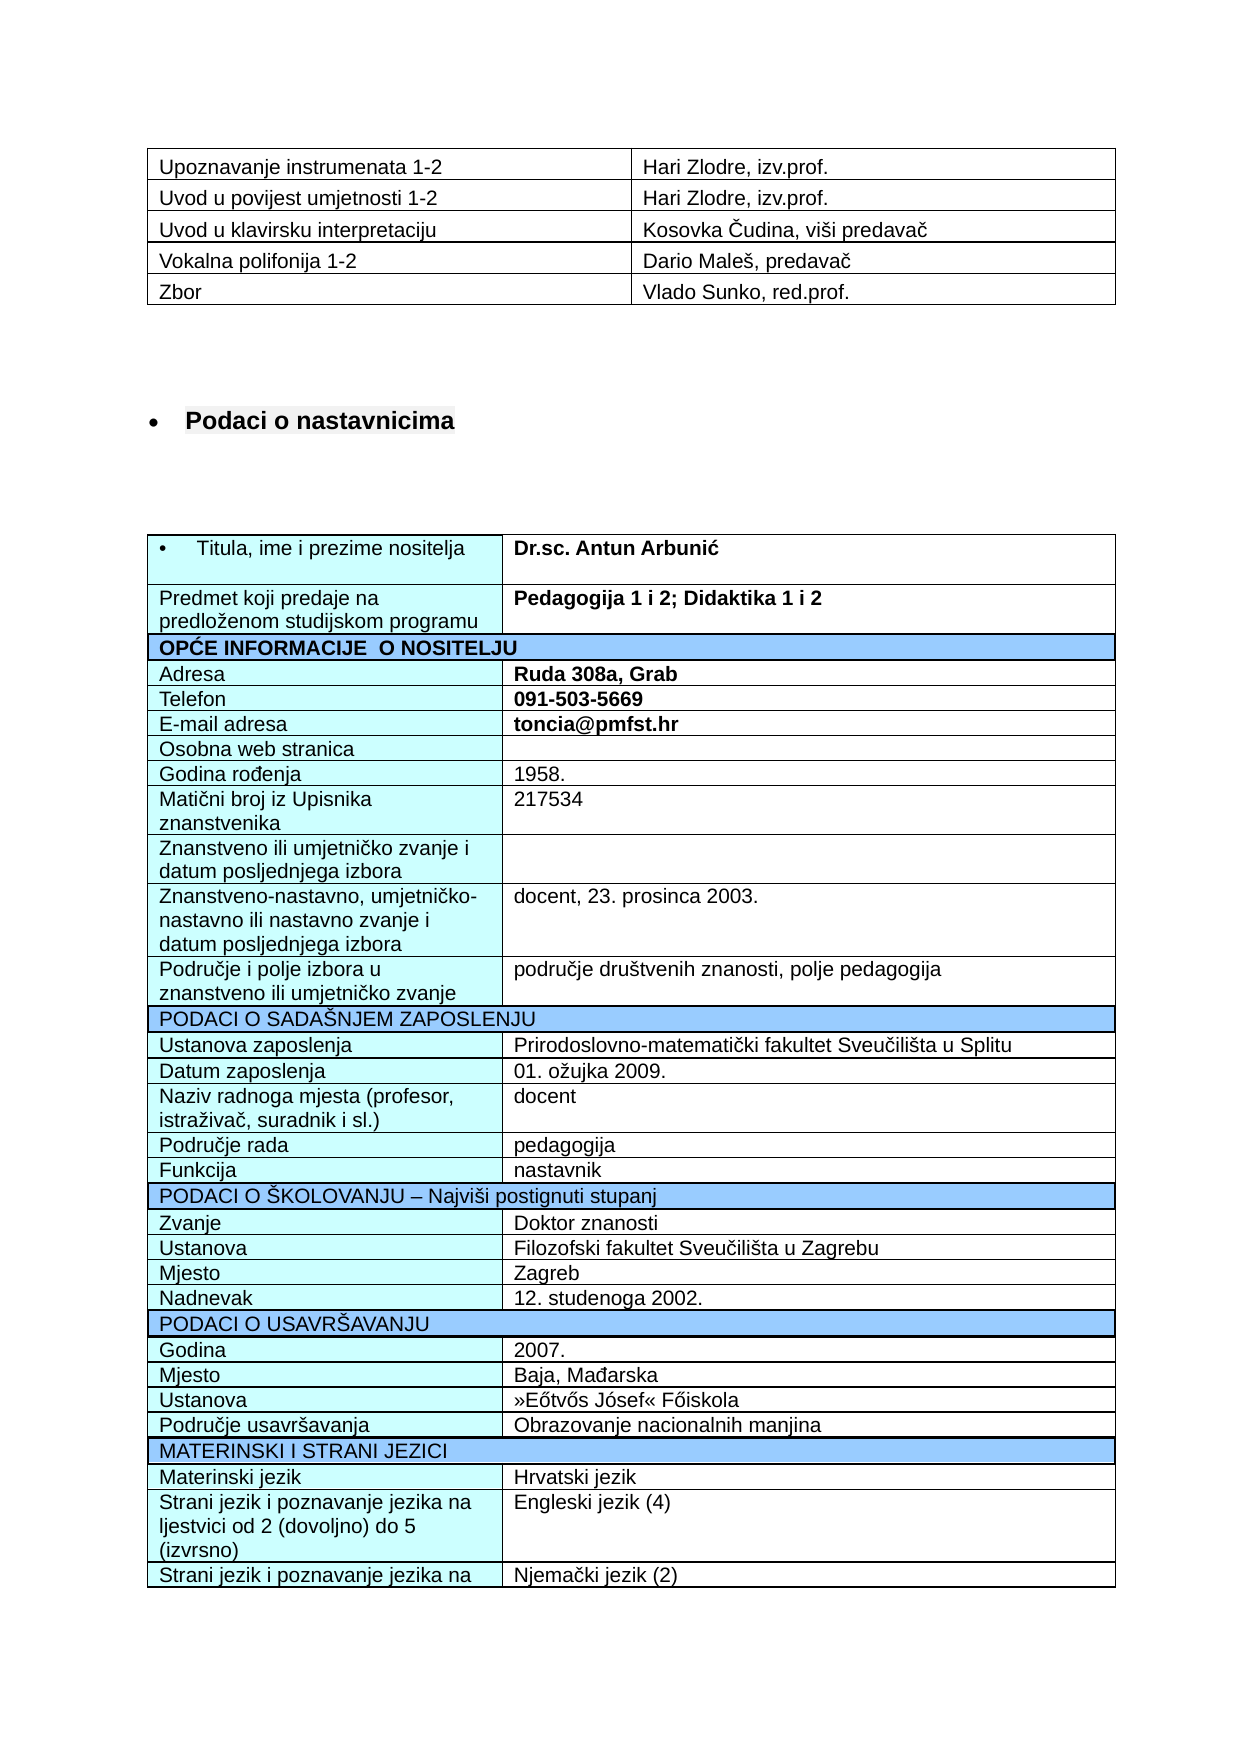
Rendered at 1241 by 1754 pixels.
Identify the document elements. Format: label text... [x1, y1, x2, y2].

table_cell Ustanova zaposlenja [148, 1033, 502, 1057]
table_cell Matični broj iz Upisnika znanstvenika [148, 786, 502, 834]
table_cell docent, 23. prosinca 2003. [503, 884, 1115, 956]
table_cell Upoznavanje instrumenata 1-2 [148, 149, 631, 179]
table_cell Zvanje [148, 1210, 502, 1234]
table_cell PODACI O SADAŠNJEM ZAPOSLENJU [149, 1007, 1114, 1031]
table_header Dr.sc. Antun Arbunić [503, 535, 1115, 584]
table_cell Obrazovanje nacionalnih manjina [503, 1413, 1115, 1436]
table_cell nastavnik [503, 1158, 1115, 1182]
table_cell Prirodoslovno-matematički fakultet Sveučilišta u Splitu [503, 1033, 1115, 1057]
table_cell 217534 [503, 786, 1115, 834]
list Podaci o nastavnicima [148, 406, 1093, 435]
table_cell [503, 835, 1115, 883]
table_cell E-mail adresa [148, 711, 502, 735]
table_cell Nadnevak [148, 1285, 502, 1309]
table_cell Funkcija [148, 1158, 502, 1182]
table_cell OPĆE INFORMACIJE O NOSITELJU [149, 635, 1114, 659]
table_cell Područje i polje izbora u znanstveno ili umjetničko zvanje [148, 957, 502, 1005]
table_cell Uvod u klavirsku interpretaciju [148, 211, 631, 241]
table_cell PODACI O ŠKOLOVANJU – Najviši postignuti stupanj [149, 1184, 1114, 1208]
table_cell Znanstveno ili umjetničko zvanje i datum posljednjega izbora [148, 835, 502, 883]
table_cell Uvod u povijest umjetnosti 1-2 [148, 180, 631, 210]
table_cell Hari Zlodre, izv.prof. [632, 180, 1115, 210]
table_cell Kosovka Čudina, viši predavač [632, 211, 1115, 241]
table_cell 091-503-5669 [503, 686, 1115, 710]
table_cell [503, 736, 1115, 760]
table_cell Zagreb [503, 1260, 1115, 1284]
table_cell Godina rođenja [148, 761, 502, 785]
table_header Titula, ime i prezime nositelja [148, 536, 502, 584]
table_cell 12. studenoga 2002. [503, 1285, 1115, 1309]
table_cell 2007. [503, 1338, 1115, 1361]
table_cell Osobna web stranica [148, 736, 502, 760]
table_cell Godina [148, 1338, 502, 1361]
table_cell Ustanova [148, 1388, 502, 1411]
table_cell Pedagogija 1 i 2; Didaktika 1 i 2 [503, 585, 1115, 633]
table_cell Filozofski fakultet Sveučilišta u Zagrebu [503, 1235, 1115, 1259]
table_cell Hari Zlodre, izv.prof. [632, 149, 1115, 179]
table_cell Ustanova [148, 1235, 502, 1259]
table_cell Materinski jezik [148, 1465, 502, 1488]
table_cell »Eőtvős Jósef« Főiskola [503, 1388, 1115, 1411]
table_cell Vokalna polifonija 1-2 [148, 243, 631, 273]
table_cell Naziv radnoga mjesta (profesor, istraživač, suradnik i sl.) [148, 1084, 502, 1132]
table_cell Područje usavršavanja [148, 1413, 502, 1436]
table_cell PODACI O USAVRŠAVANJU [149, 1311, 1114, 1335]
table_cell Mjesto [148, 1260, 502, 1284]
table_cell Engleski jezik (4) [503, 1490, 1115, 1561]
table_cell Njemački jezik (2) [503, 1563, 1115, 1586]
table_cell Datum zaposlenja [148, 1059, 502, 1083]
table_cell Zbor [148, 274, 631, 304]
table_cell MATERINSKI I STRANI JEZICI [149, 1439, 1114, 1462]
table_cell 01. ožujka 2009. [503, 1059, 1115, 1083]
table_cell Telefon [148, 686, 502, 710]
table_cell područje društvenih znanosti, polje pedagogija [503, 957, 1115, 1005]
table_cell pedagogija [503, 1133, 1115, 1157]
table_cell Područje rada [148, 1133, 502, 1157]
table_cell Strani jezik i poznavanje jezika na ljestvici od 2 (dovoljno) do 5 (izvrsno) [148, 1490, 502, 1561]
table_cell Doktor znanosti [503, 1210, 1115, 1234]
table_cell toncia@pmfst.hr [503, 711, 1115, 735]
table_cell Ruda 308a, Grab [503, 661, 1115, 685]
table_cell Vlado Sunko, red.prof. [632, 274, 1115, 304]
table_cell Dario Maleš, predavač [632, 243, 1115, 273]
table_cell Strani jezik i poznavanje jezika na [148, 1563, 502, 1586]
table_cell Adresa [148, 661, 502, 685]
table_cell 1958. [503, 761, 1115, 785]
table_cell Hrvatski jezik [503, 1465, 1115, 1488]
table_cell Znanstveno-nastavno, umjetničko-nastavno ili nastavno zvanje i datum posljednjega izbora [148, 884, 502, 956]
table_cell docent [503, 1084, 1115, 1132]
table_cell Mjesto [148, 1363, 502, 1386]
table_cell Predmet koji predaje na predloženom studijskom programu [148, 585, 502, 633]
table_cell Baja, Mađarska [503, 1363, 1115, 1386]
